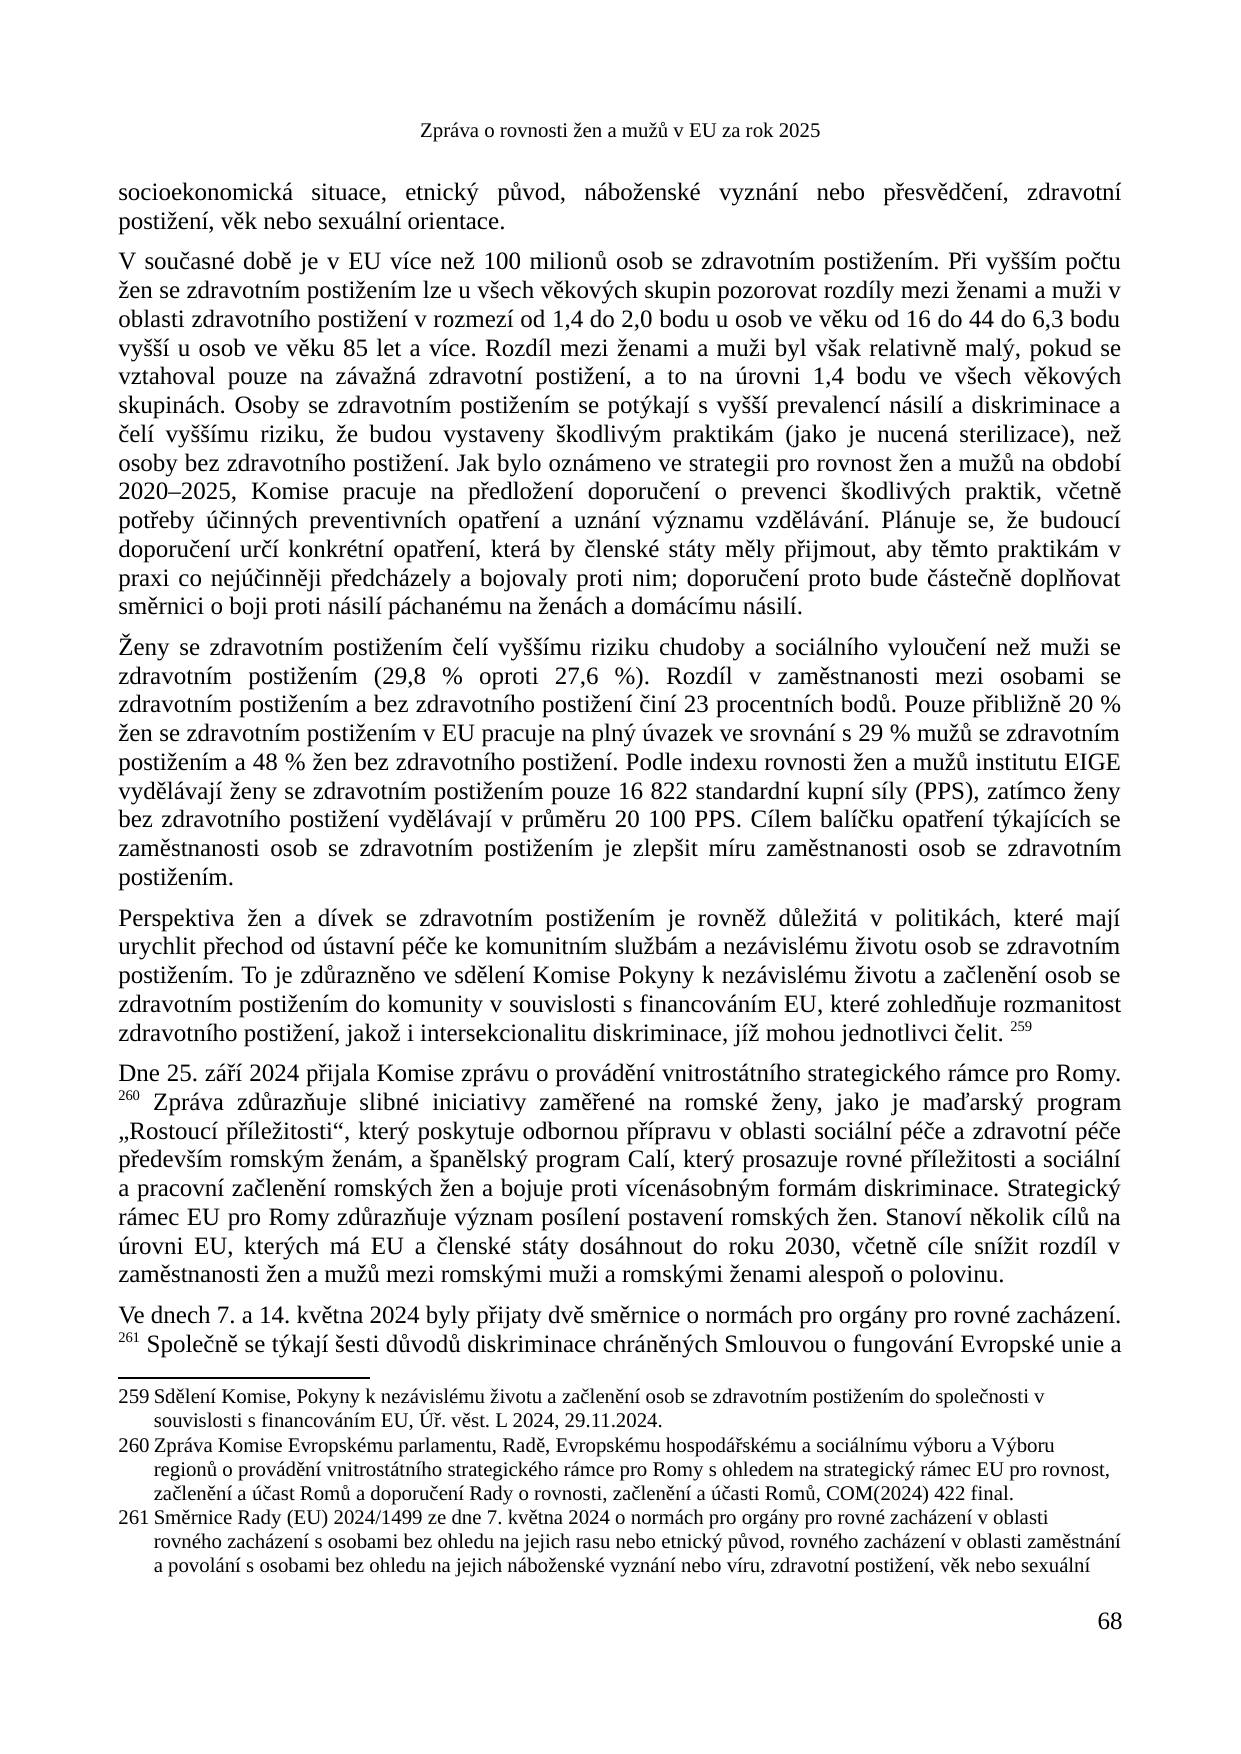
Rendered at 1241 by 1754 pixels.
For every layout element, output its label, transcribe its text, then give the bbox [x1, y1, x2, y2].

text Sdělení Komise, Pokyny k nezávislému životu a začlenění osob se zdravotním postižením do společnosti v souvislosti s financováním EU, Úř. věst. L 2024, 29.11.2024. [118, 1384, 1122, 1432]
text Ženy se zdravotním postižením čelí vyššímu riziku chudoby a sociálního vyloučení než muži se zdravotním postižením (29,8 % oproti 27,6 %). Rozdíl v zaměstnanosti mezi osobami se zdravotním postižením a bez zdravotního postižení činí 23 procentních bodů. Pouze přibližně 20 % žen se zdravotním postižením v EU pracuje na plný úvazek ve srovnání s 29 % mužů se zdravotním postižením a 48 % žen bez zdravotního postižení. Podle indexu rovnosti žen a mužů institutu EIGE vydělávají ženy se zdravotním postižením pouze 16 822 standardní kupní síly (PPS), zatímco ženy bez zdravotního postižení vydělávají v průměru 20 100 PPS. Cílem balíčku opatření týkajících se zaměstnanosti osob se zdravotním postižením je zlepšit míru zaměstnanosti osob se zdravotním postižením. [118, 632, 1122, 891]
text Perspektiva žen a dívek se zdravotním postižením je rovněž důležitá v politikách, které mají urychlit přechod od ústavní péče ke komunitním službám a nezávislému životu osob se zdravotním postižením. To je zdůrazněno ve sdělení Komise Pokyny k nezávislému životu a začlenění osob se zdravotním postižením do komunity v souvislosti s financováním EU, které zohledňuje rozmanitost zdravotního postižení, jakož i intersekcionalitu diskriminace, jíž mohou jednotlivci čelit. [118, 903, 1122, 1046]
text Ve dnech 7. a 14. května 2024 byly přijaty dvě směrnice o normách pro orgány pro rovné zacházení. Společně se týkají šesti důvodů diskriminace chráněných Smlouvou o fungování Evropské unie a [118, 1300, 1122, 1358]
text Zpráva Komise Evropskému parlamentu, Radě, Evropskému hospodářskému a sociálnímu výboru a Výboru regionů o provádění vnitrostátního strategického rámce pro Romy s ohledem na strategický rámec EU pro rovnost, začlenění a účast Romů a doporučení Rady o rovnosti, začlenění a účasti Romů, COM(2024) 422 final. [118, 1432, 1122, 1505]
text Směrnice Rady (EU) 2024/1499 ze dne 7. května 2024 o normách pro orgány pro rovné zacházení v oblasti rovného zacházení s osobami bez ohledu na jejich rasu nebo etnický původ, rovného zacházení v oblasti zaměstnání a povolání s osobami bez ohledu na jejich náboženské vyznání nebo víru, zdravotní postižení, věk nebo sexuální [118, 1505, 1122, 1577]
text socioekonomická situace, etnický původ, náboženské vyznání nebo přesvědčení, zdravotní postižení, věk nebo sexuální orientace. [118, 177, 1122, 234]
text Dne 25. září 2024 přijala Komise zprávu o provádění vnitrostátního strategického rámce pro Romy. Zpráva zdůrazňuje slibné iniciativy zaměřené na romské ženy, jako je maďarský program „Rostoucí příležitosti“, který poskytuje odbornou přípravu v oblasti sociální péče a zdravotní péče především romským ženám, a španělský program Calí, který prosazuje rovné příležitosti a sociální a pracovní začlenění romských žen a bojuje proti vícenásobným formám diskriminace. Strategický rámec EU pro Romy zdůrazňuje význam posílení postavení romských žen. Stanoví několik cílů na úrovni EU, kterých má EU a členské státy dosáhnout do roku 2030, včetně cíle snížit rozdíl v zaměstnanosti žen a mužů mezi romskými muži a romskými ženami alespoň o polovinu. [118, 1058, 1122, 1288]
text V současné době je v EU více než 100 milionů osob se zdravotním postižením. Při vyšším počtu žen se zdravotním postižením lze u všech věkových skupin pozorovat rozdíly mezi ženami a muži v oblasti zdravotního postižení v rozmezí od 1,4 do 2,0 bodu u osob ve věku od 16 do 44 do 6,3 bodu vyšší u osob ve věku 85 let a více. Rozdíl mezi ženami a muži byl však relativně malý, pokud se vztahoval pouze na závažná zdravotní postižení, a to na úrovni 1,4 bodu ve všech věkových skupinách. Osoby se zdravotním postižením se potýkají s vyšší prevalencí násilí a diskriminace a čelí vyššímu riziku, že budou vystaveny škodlivým praktikám (jako je nucená sterilizace), než osoby bez zdravotního postižení. Jak bylo oznámeno ve strategii pro rovnost žen a mužů na období 2020–2025, Komise pracuje na předložení doporučení o prevenci škodlivých praktik, včetně potřeby účinných preventivních opatření a uznání významu vzdělávání. Plánuje se, že budoucí doporučení určí konkrétní opatření, která by členské státy měly přijmout, aby těmto praktikám v praxi co nejúčinněji předcházely a bojovaly proti nim; doporučení proto bude částečně doplňovat směrnici o boji proti násilí páchanému na ženách a domácímu násilí. [118, 246, 1122, 620]
